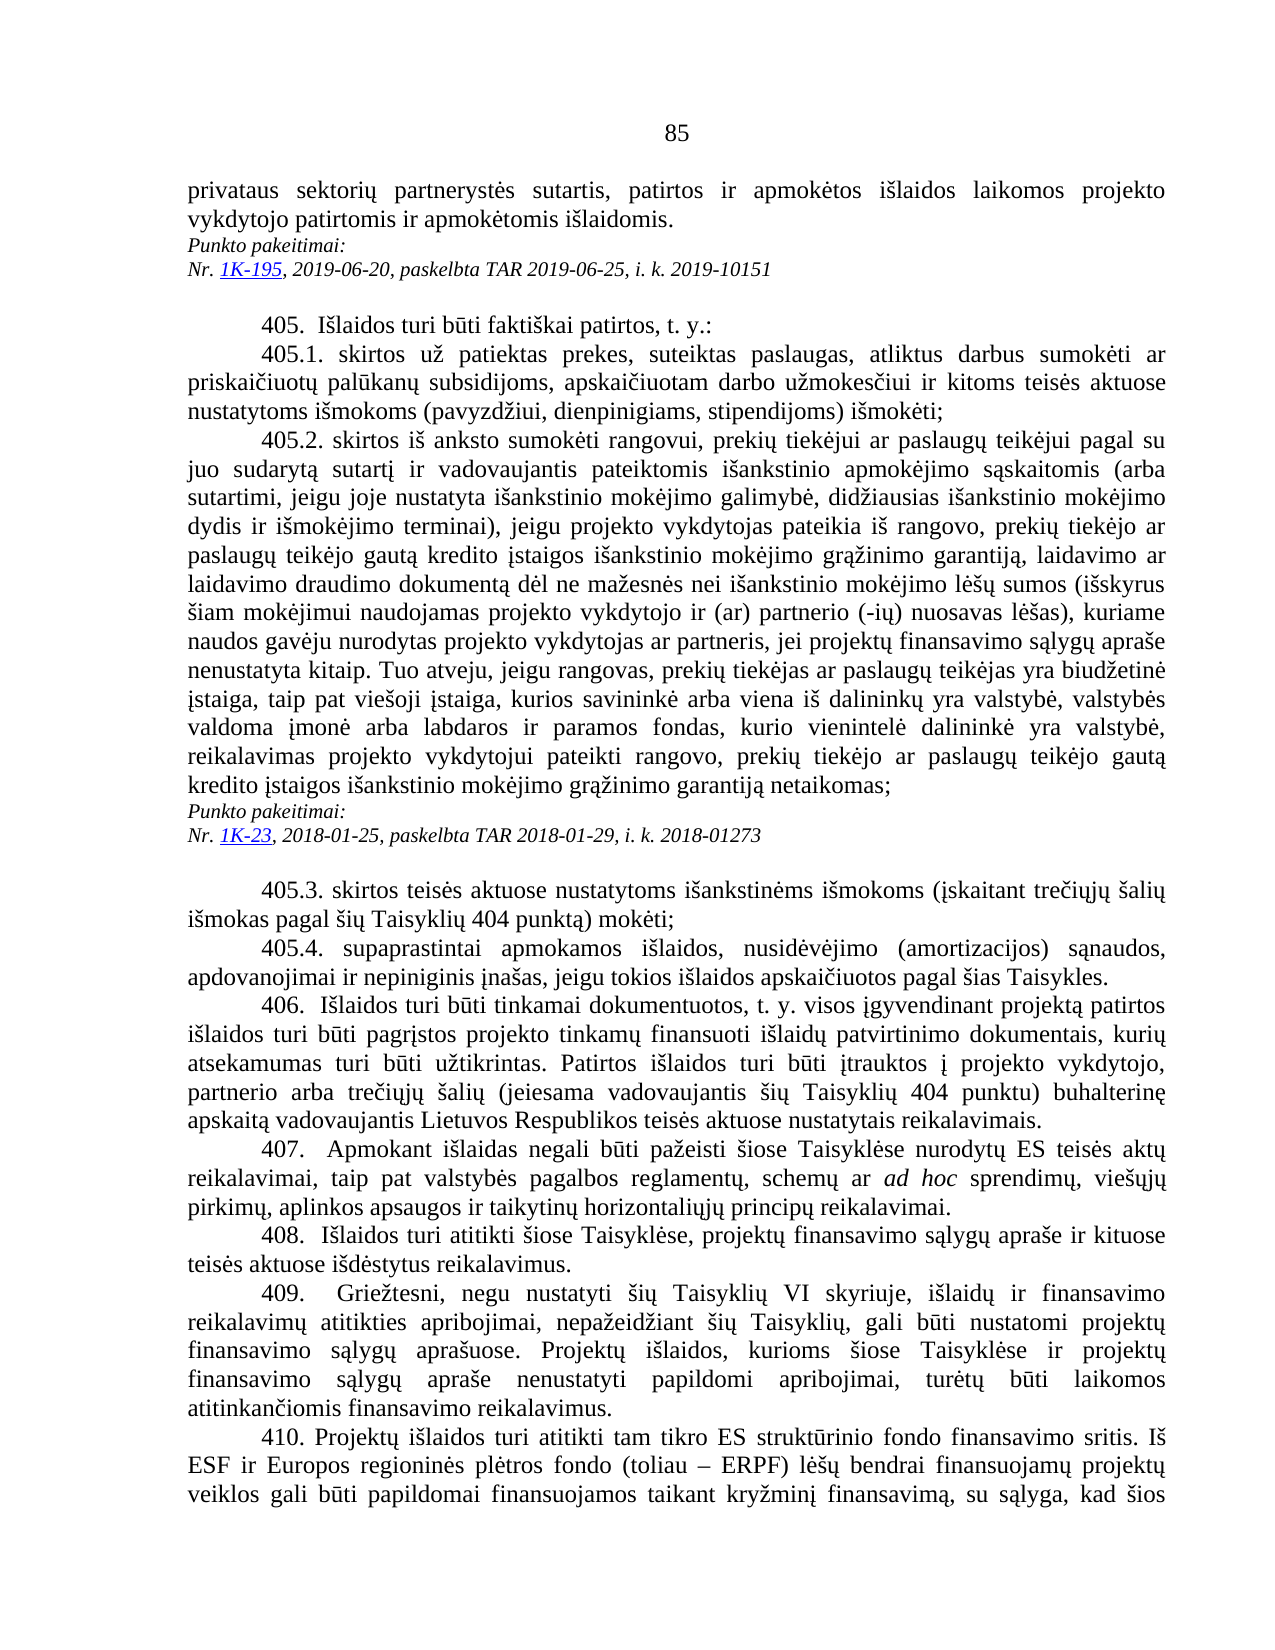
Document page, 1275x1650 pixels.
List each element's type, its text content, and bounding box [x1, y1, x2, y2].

text Nr. 1K-195, 2019-06-20, paskelbta TAR 2019-06-25, i. k. 2019-10151 [187, 257, 1167, 281]
text Nr. 1K-23, 2018-01-25, paskelbta TAR 2018-01-29, i. k. 2018-01273 [187, 823, 1167, 847]
text 407. Apmokant išlaidas negali būti pažeisti šiose Taisyklėse nurodytų ES teisės aktų reikalavimai, taip pat valstybės pagalbos reglamentų, schemų ar ad hoc sprendimų, viešųjų pirkimų, aplinkos apsaugos ir taikytinų horizontaliųjų principų reikalavimai. [187, 1134, 1167, 1221]
text 405.4. supaprastintai apmokamos išlaidos, nusidėvėjimo (amortizacijos) sąnaudos, apdovanojimai ir nepiniginis įnašas, jeigu tokios išlaidos apskaičiuotos pagal šias Taisykles. [187, 933, 1167, 991]
text privataus sektorių partnerystės sutartis, patirtos ir apmokėtos išlaidos laikomos projekto vykdytojo patirtomis ir apmokėtomis išlaidomis. [187, 176, 1167, 233]
text Punkto pakeitimai: [187, 233, 1167, 257]
text Punkto pakeitimai: [187, 799, 1167, 823]
text 405.2. skirtos iš anksto sumokėti rangovui, prekių tiekėjui ar paslaugų teikėjui pagal su juo sudarytą sutartį ir vadovaujantis pateiktomis išankstinio apmokėjimo sąskaitomis (arba sutartimi, jeigu joje nustatyta išankstinio mokėjimo galimybė, didžiausias išankstinio mokėjimo dydis ir išmokėjimo terminai), jeigu projekto vykdytojas pateikia iš rangovo, prekių tiekėjo ar paslaugų teikėjo gautą kredito įstaigos išankstinio mokėjimo grąžinimo garantiją, laidavimo ar laidavimo draudimo dokumentą dėl ne mažesnės nei išankstinio mokėjimo lėšų sumos (išskyrus šiam mokėjimui naudojamas projekto vykdytojo ir (ar) partnerio (-ių) nuosavas lėšas), kuriame naudos gavėju nurodytas projekto vykdytojas ar partneris, jei projektų finansavimo sąlygų apraše nenustatyta kitaip. Tuo atveju, jeigu rangovas, prekių tiekėjas ar paslaugų teikėjas yra biudžetinė įstaiga, taip pat viešoji įstaiga, kurios savininkė arba viena iš dalininkų yra valstybė, valstybės valdoma įmonė arba labdaros ir paramos fondas, kurio vienintelė dalininkė yra valstybė, reikalavimas projekto vykdytojui pateikti rangovo, prekių tiekėjo ar paslaugų teikėjo gautą kredito įstaigos išankstinio mokėjimo grąžinimo garantiją netaikomas; [187, 425, 1167, 799]
text 405. Išlaidos turi būti faktiškai patirtos, t. y.: [187, 310, 1167, 339]
text 410. Projektų išlaidos turi atitikti tam tikro ES struktūrinio fondo finansavimo sritis. Iš ESF ir Europos regioninės plėtros fondo (toliau – ERPF) lėšų bendrai finansuojamų projektų veiklos gali būti papildomai finansuojamos taikant kryžminį finansavimą, su sąlyga, kad šios [187, 1422, 1167, 1508]
text 405.3. skirtos teisės aktuose nustatytoms išankstinėms išmokoms (įskaitant trečiųjų šalių išmokas pagal šių Taisyklių 404 punktą) mokėti; [187, 876, 1167, 933]
text 409. Griežtesni, negu nustatyti šių Taisyklių VI skyriuje, išlaidų ir finansavimo reikalavimų atitikties apribojimai, nepažeidžiant šių Taisyklių, gali būti nustatomi projektų finansavimo sąlygų aprašuose. Projektų išlaidos, kurioms šiose Taisyklėse ir projektų finansavimo sąlygų apraše nenustatyti papildomi apribojimai, turėtų būti laikomos atitinkančiomis finansavimo reikalavimus. [187, 1278, 1167, 1422]
text 406. Išlaidos turi būti tinkamai dokumentuotos, t. y. visos įgyvendinant projektą patirtos išlaidos turi būti pagrįstos projekto tinkamų finansuoti išlaidų patvirtinimo dokumentais, kurių atsekamumas turi būti užtikrintas. Patirtos išlaidos turi būti įtrauktos į projekto vykdytojo, partnerio arba trečiųjų šalių (jeiesama vadovaujantis šių Taisyklių 404 punktu) buhalterinę apskaitą vadovaujantis Lietuvos Respublikos teisės aktuose nustatytais reikalavimais. [187, 991, 1167, 1134]
text 405.1. skirtos už patiektas prekes, suteiktas paslaugas, atliktus darbus sumokėti ar priskaičiuotų palūkanų subsidijoms, apskaičiuotam darbo užmokesčiui ir kitoms teisės aktuose nustatytoms išmokoms (pavyzdžiui, dienpinigiams, stipendijoms) išmokėti; [187, 339, 1167, 425]
text 408. Išlaidos turi atitikti šiose Taisyklėse, projektų finansavimo sąlygų apraše ir kituose teisės aktuose išdėstytus reikalavimus. [187, 1221, 1167, 1278]
